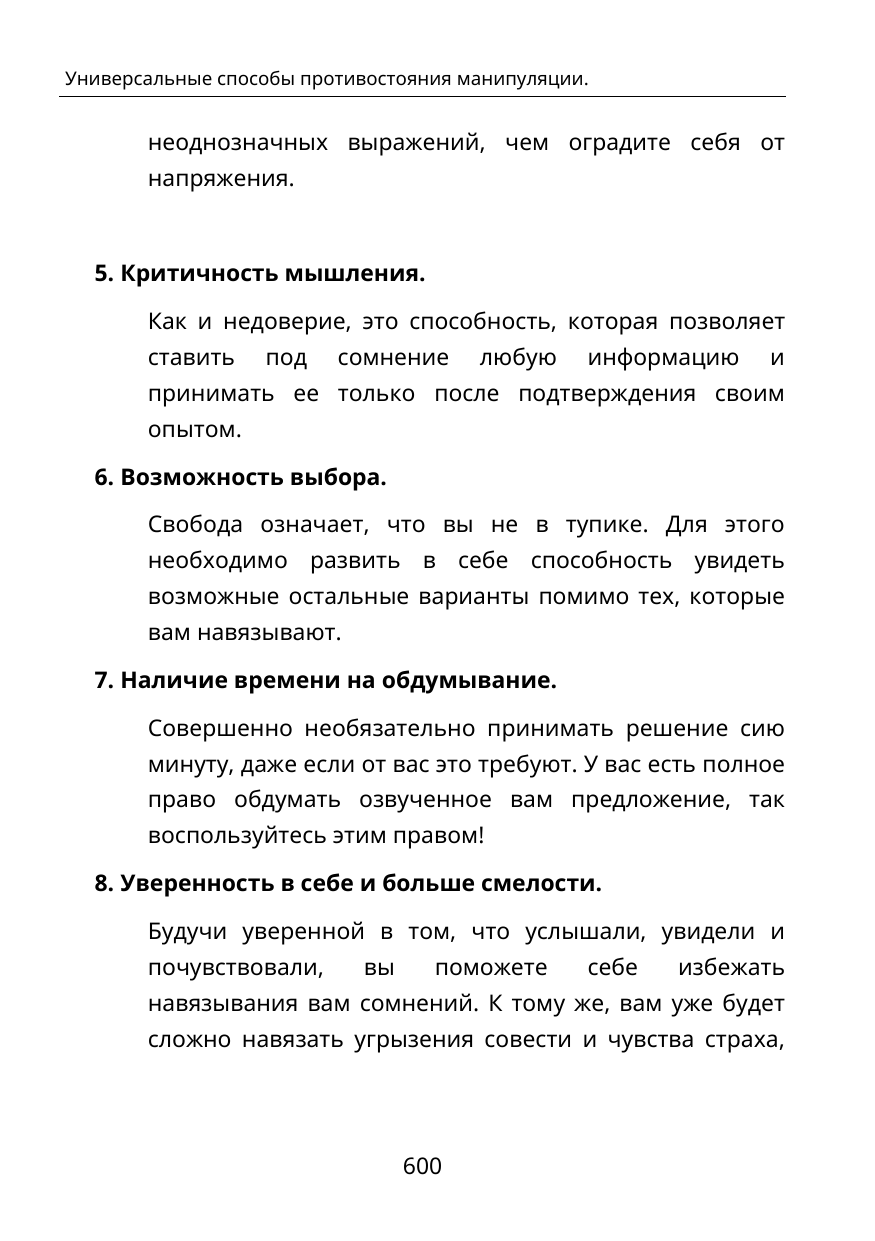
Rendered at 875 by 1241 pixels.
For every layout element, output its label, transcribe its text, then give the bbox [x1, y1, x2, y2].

list Возможность выбора. [88, 461, 786, 492]
list Критичность мышления. [88, 257, 786, 289]
list Наличие времени на обдумывание. [88, 664, 786, 695]
list Уверенность в себе и больше смелости. [88, 867, 786, 898]
list Будучи уверенной в том, что услышали, увидели и почувствовали, вы поможете себе избежать навязывания вам сомнений. К тому же, вам уже будет сложно навязать угрызения совести и чувства страха, [88, 915, 786, 1054]
list Свобода означает, что вы не в тупике. Для этого необходимо развить в себе способность увидеть возможные остальные варианты помимо тех, которые вам навязывают. [88, 508, 786, 647]
list неоднозначных выражений, чем оградите себя от напряжения. [88, 126, 786, 193]
list Совершенно необязательно принимать решение сию минуту, даже если от вас это требуют. У вас есть полное право обдумать озвученное вам предложение, так воспользуйтесь этим правом! [88, 712, 786, 851]
list Как и недоверие, это способность, которая позволяет ставить под сомнение любую информацию и принимать ее только после подтверждения своим опытом. [88, 305, 786, 444]
